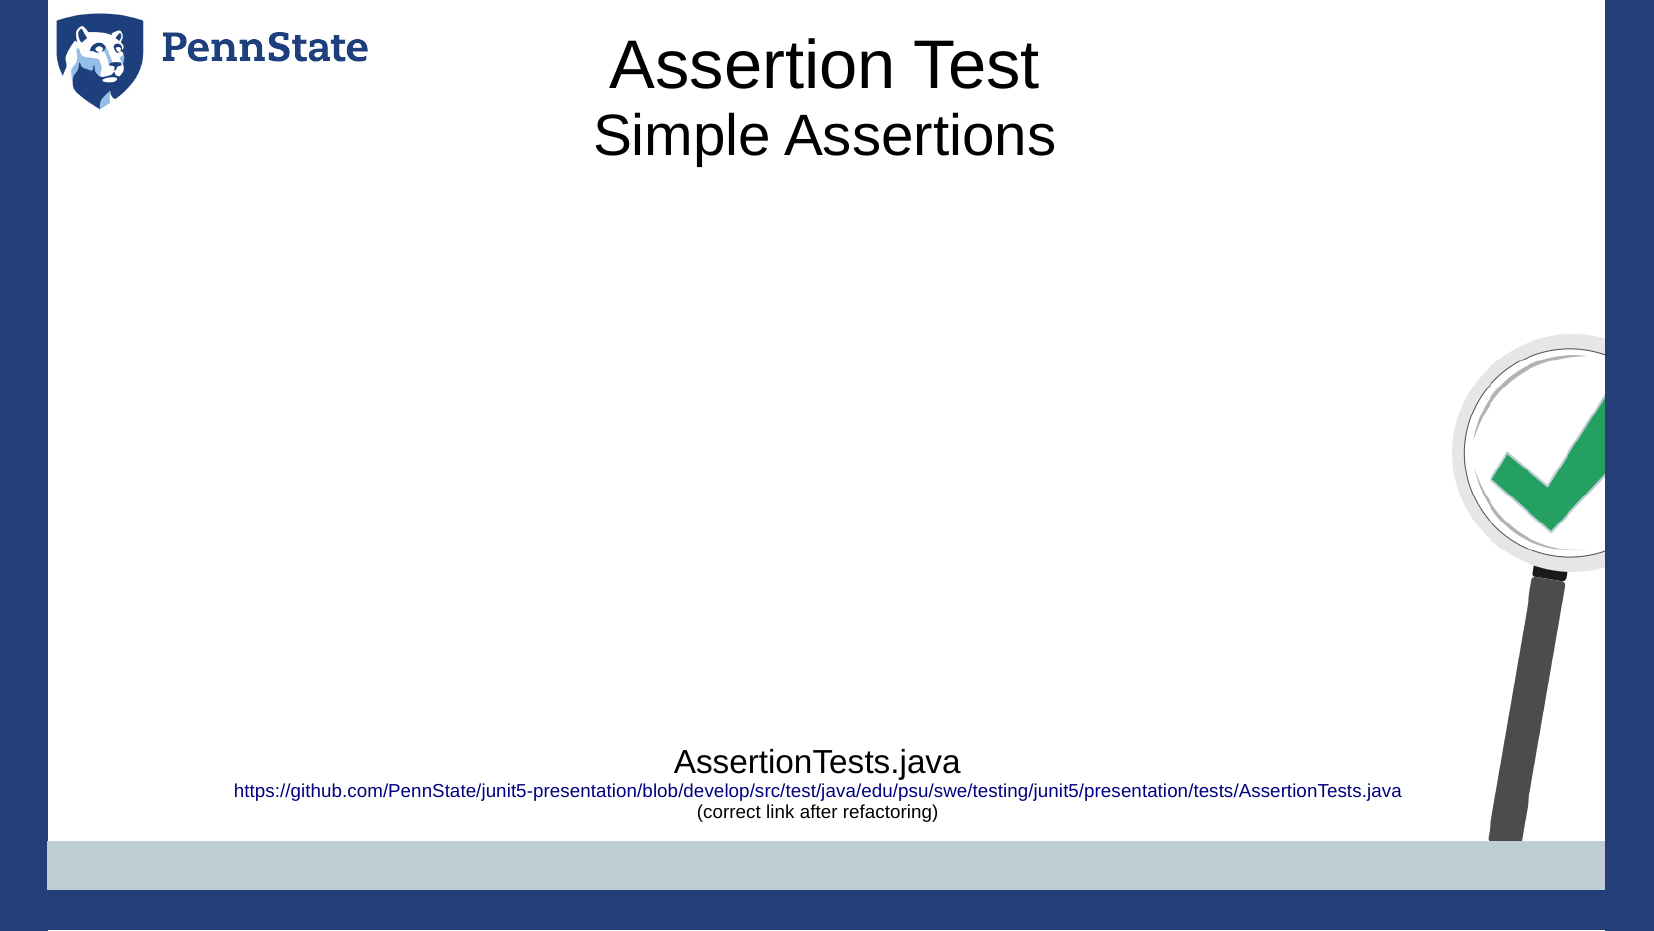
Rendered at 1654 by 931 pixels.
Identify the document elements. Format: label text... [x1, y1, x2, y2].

picture [48, 0, 411, 152]
title AssertionTests.java https://github.com/PennState/junit5-presentation/blob/develop/src/test/java/edu/psu/swe/testing/junit5/presentation/tests/AssertionTests.java (correct link after refactoring) [210, 726, 1426, 840]
picture [1452, 334, 1605, 841]
title Assertion Test Simple Assertions [60, 19, 1591, 175]
